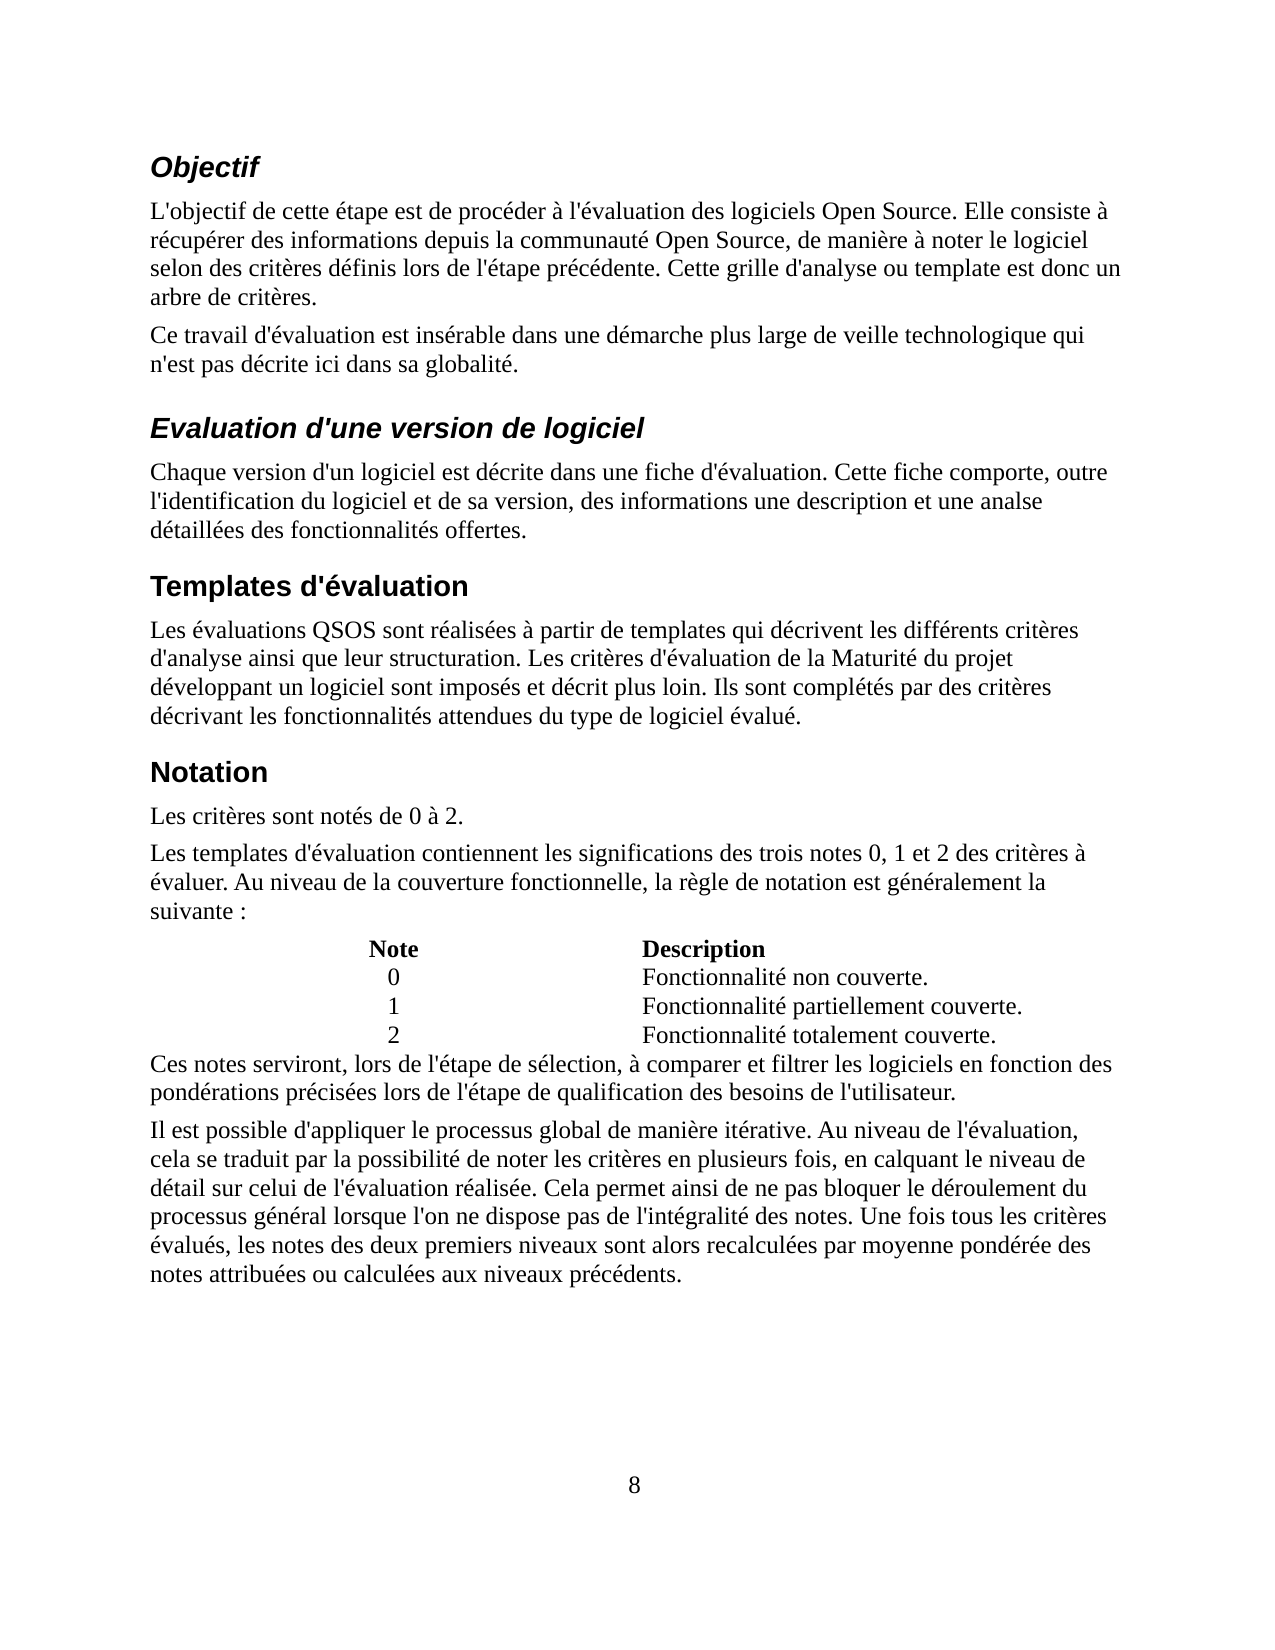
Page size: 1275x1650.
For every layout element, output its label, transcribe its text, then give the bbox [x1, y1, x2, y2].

table_cell Fonctionnalité non couverte. [638, 963, 1125, 991]
table_header Description [638, 934, 1125, 962]
text Les évaluations QSOS sont réalisées à partir de templates qui décrivent les différents critères d'analyse ainsi que leur structuration. Les critères d'évaluation de la Maturité du projet développant un logiciel sont imposés et décrit plus loin. Ils sont complétés par des critères décrivant les fonctionnalités attendues du type de logiciel évalué. [150, 615, 1125, 730]
text Il est possible d'appliquer le processus global de manière itérative. Au niveau de l'évaluation, cela se traduit par la possibilité de noter les critères en plusieurs fois, en calquant le niveau de détail sur celui de l'évaluation réalisée. Cela permet ainsi de ne pas bloquer le déroulement du processus général lorsque l'on ne dispose pas de l'intégralité des notes. Une fois tous les critères évalués, les notes des deux premiers niveaux sont alors recalculées par moyenne pondérée des notes attribuées ou calculées aux niveaux précédents. [150, 1115, 1125, 1288]
table_header Note [150, 934, 637, 962]
text Les critères sont notés de 0 à 2. [150, 801, 1125, 829]
table_cell Fonctionnalité totalement couverte. [638, 1020, 1125, 1049]
text Ces notes serviront, lors de l'étape de sélection, à comparer et filtrer les logiciels en fonction des pondérations précisées lors de l'étape de qualification des besoins de l'utilisateur. [150, 1049, 1125, 1106]
subtitle Objectif [150, 150, 1125, 183]
subtitle Evaluation d'une version de logiciel [150, 411, 1125, 445]
table_cell 0 [150, 963, 637, 991]
subtitle Notation [150, 755, 1125, 788]
text Ce travail d'évaluation est insérable dans une démarche plus large de veille technologique qui n'est pas décrite ici dans sa globalité. [150, 320, 1125, 377]
text Chaque version d'un logiciel est décrite dans une fiche d'évaluation. Cette fiche comporte, outre l'identification du logiciel et de sa version, des informations une description et une analse détaillées des fonctionnalités offertes. [150, 457, 1125, 544]
table_cell Fonctionnalité partiellement couverte. [638, 991, 1125, 1020]
text L'objectif de cette étape est de procéder à l'évaluation des logiciels Open Source. Elle consiste à récupérer des informations depuis la communauté Open Source, de manière à noter le logiciel selon des critères définis lors de l'étape précédente. Cette grille d'analyse ou template est donc un arbre de critères. [150, 196, 1125, 311]
subtitle Templates d'évaluation [150, 569, 1125, 602]
text Les templates d'évaluation contiennent les significations des trois notes 0, 1 et 2 des critères à évaluer. Au niveau de la couverture fonctionnelle, la règle de notation est généralement la suivante : [150, 838, 1125, 925]
table_cell 1 [150, 991, 637, 1020]
table_cell 2 [150, 1020, 637, 1049]
